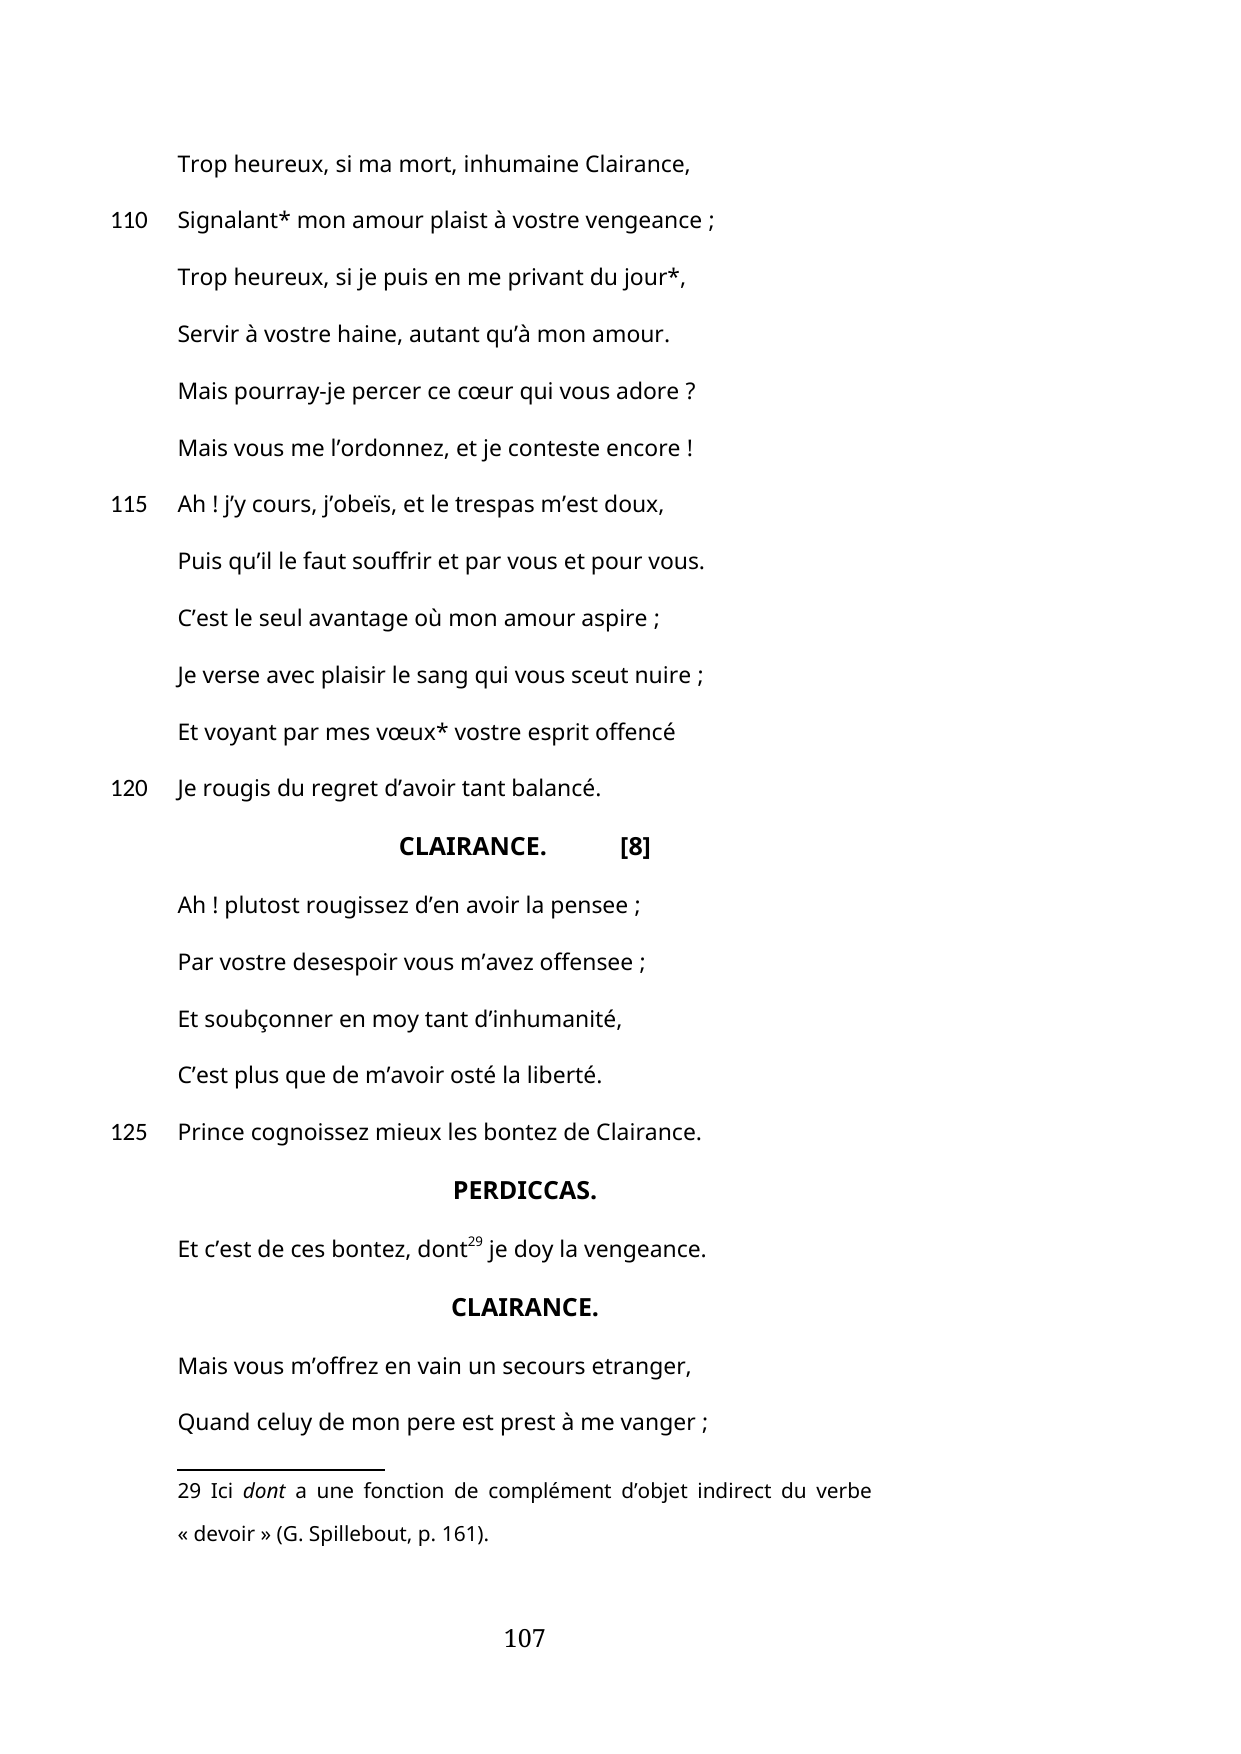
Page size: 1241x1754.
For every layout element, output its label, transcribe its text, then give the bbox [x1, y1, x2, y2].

text Trop heureux, si ma mort, inhumaine Clairance, [177, 148, 872, 179]
text Mais vous m’offrez en vain un secours etranger, [177, 1349, 872, 1381]
text C’est le seul avantage où mon amour aspire ; [177, 602, 872, 633]
text Mais pourray-je percer ce cœur qui vous adore ? [177, 375, 872, 406]
text Et voyant par mes vœux* vostre esprit offencé [177, 715, 872, 747]
text C’est plus que de m’avoir osté la liberté. [177, 1059, 872, 1091]
text CLAIRANCE. [8] [177, 829, 872, 863]
text PERDICCAS. [177, 1173, 872, 1207]
text Servir à vostre haine, autant qu’à mon amour. [177, 318, 872, 349]
text Trop heureux, si je puis en me privant du jour*, [177, 261, 872, 292]
text Je verse avec plaisir le sang qui vous sceut nuire ; [177, 659, 872, 690]
text CLAIRANCE. [177, 1289, 872, 1324]
text Et soubçonner en moy tant d’inhumanité, [177, 1002, 872, 1034]
text Ah ! j’y cours, j’obeïs, et le trespas m’est doux, [177, 488, 872, 519]
text Je rougis du regret d’avoir tant balancé. [177, 772, 872, 803]
text Ici dont a une fonction de complément d’objet indirect du verbe « devoir » (G. Spillebout, p. 161). [177, 1476, 872, 1547]
text Et c’est de ces bontez, dont je doy la vengeance. [177, 1233, 872, 1264]
text Ah ! plutost rougissez d’en avoir la pensee ; [177, 889, 872, 920]
text Prince cognoissez mieux les bontez de Clairance. [177, 1116, 872, 1147]
text Mais vous me l’ordonnez, et je conteste encore ! [177, 432, 872, 463]
text Quand celuy de mon pere est prest à me vanger ; [177, 1406, 872, 1438]
text Puis qu’il le faut souffrir et par vous et pour vous. [177, 545, 872, 576]
text Signalant* mon amour plaist à vostre vengeance ; [177, 204, 872, 236]
text Par vostre desespoir vous m’avez offensee ; [177, 946, 872, 977]
